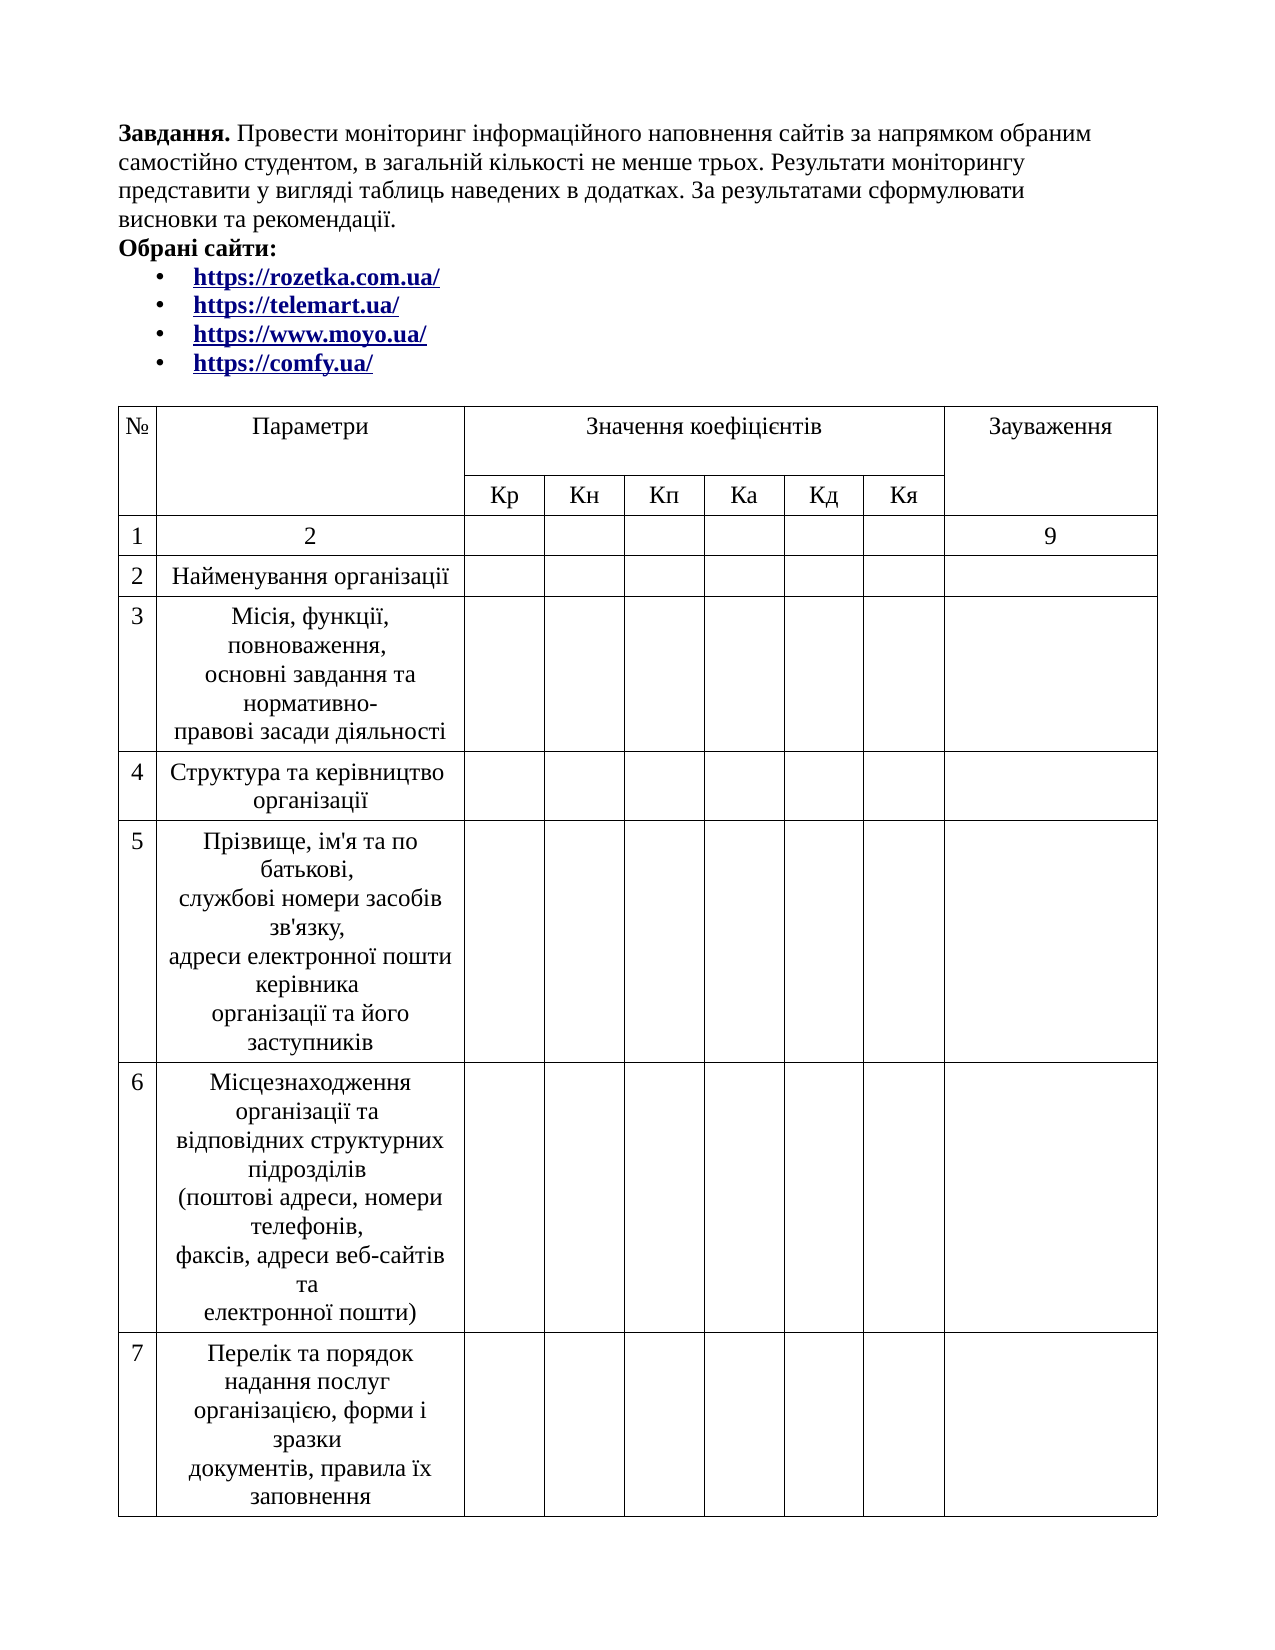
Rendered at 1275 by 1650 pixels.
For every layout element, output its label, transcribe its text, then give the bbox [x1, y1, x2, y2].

table_cell [705, 821, 784, 1062]
table_cell 5 [119, 821, 156, 1062]
table_cell [705, 1333, 784, 1516]
list https://www.moyo.ua/ [156, 319, 1157, 348]
table_cell [625, 821, 704, 1062]
table_cell 1 [119, 516, 156, 555]
table_cell [705, 516, 784, 555]
table_cell [625, 556, 704, 596]
table_cell [945, 752, 1157, 820]
table_cell [864, 821, 944, 1062]
table_cell [625, 516, 704, 555]
table_cell [945, 1333, 1157, 1516]
table_cell [545, 821, 624, 1062]
table_cell [465, 1063, 544, 1332]
table_cell [465, 821, 544, 1062]
table_cell Кд [785, 476, 863, 515]
table_cell [864, 752, 944, 820]
table_cell [785, 1063, 863, 1332]
text Обрані сайти: [118, 233, 1157, 262]
table_cell [864, 1333, 944, 1516]
table_cell [864, 1063, 944, 1332]
table_cell Прізвище, ім'я та по батькові, службові номери засобів зв'язку, адреси електронної пошти керівника організації та його заступників [157, 821, 464, 1062]
list https://comfy.ua/ [156, 348, 1157, 377]
table_cell [545, 1333, 624, 1516]
table_cell [705, 1063, 784, 1332]
table_cell [705, 597, 784, 751]
table_cell [785, 1333, 863, 1516]
table_header Значення коефіцієнтів [465, 407, 944, 475]
table_cell [945, 597, 1157, 751]
table_cell [465, 516, 544, 555]
table_cell [945, 1063, 1157, 1332]
table_cell [545, 597, 624, 751]
table_cell [545, 752, 624, 820]
table_cell [545, 556, 624, 596]
table_cell [625, 597, 704, 751]
table_cell 9 [945, 516, 1157, 555]
table_cell [545, 1063, 624, 1332]
table_cell Кр [465, 476, 544, 515]
table_cell 2 [119, 556, 156, 596]
table_cell [785, 597, 863, 751]
table_cell 7 [119, 1333, 156, 1516]
table_cell [864, 597, 944, 751]
table_cell [785, 556, 863, 596]
table_header Зауваження [945, 407, 1157, 515]
table_cell [785, 516, 863, 555]
table_cell Місія, функції, повноваження, основні завдання та нормативно- правові засади діяльності [157, 597, 464, 751]
table_cell [625, 752, 704, 820]
list https://telemart.ua/ [156, 291, 1157, 319]
table_cell [705, 752, 784, 820]
table_cell [945, 556, 1157, 596]
table_cell [785, 821, 863, 1062]
table_cell Найменування організації [157, 556, 464, 596]
table_cell [465, 597, 544, 751]
table_cell Ка [705, 476, 784, 515]
table_cell [864, 516, 944, 555]
table_cell [705, 556, 784, 596]
text Завдання. Провести моніторинг інформаційного наповнення сайтів за напрямком обраним самостійно студентом, в загальній кількості не менше трьох. Результати моніторингу представити у вигляді таблиць наведених в додатках. За результатами сформулювати висновки та рекомендації. [118, 118, 1157, 233]
list https://rozetka.com.ua/ [156, 262, 1157, 291]
table_cell 3 [119, 597, 156, 751]
table_cell [864, 556, 944, 596]
table_cell [465, 556, 544, 596]
table_header № [119, 407, 156, 515]
table_cell [625, 1333, 704, 1516]
table_cell Кя [864, 476, 944, 515]
table_cell Місцезнаходження організації та відповідних структурних підрозділів (поштові адреси, номери телефонів, факсів, адреси веб-сайтів та електронної пошти) [157, 1063, 464, 1332]
table_cell Структура та керівництво організації [157, 752, 464, 820]
table_cell 2 [157, 516, 464, 555]
table_cell [465, 752, 544, 820]
table_cell [945, 821, 1157, 1062]
table_cell Кн [545, 476, 624, 515]
table_cell [545, 516, 624, 555]
table_cell [785, 752, 863, 820]
table_cell 6 [119, 1063, 156, 1332]
table_cell [465, 1333, 544, 1516]
table_cell Перелік та порядок надання послуг організацією, форми і зразки документів, правила їх заповнення [157, 1333, 464, 1516]
table_cell 4 [119, 752, 156, 820]
table_cell [625, 1063, 704, 1332]
table_header Параметри [157, 407, 464, 515]
table_cell Кп [625, 476, 704, 515]
